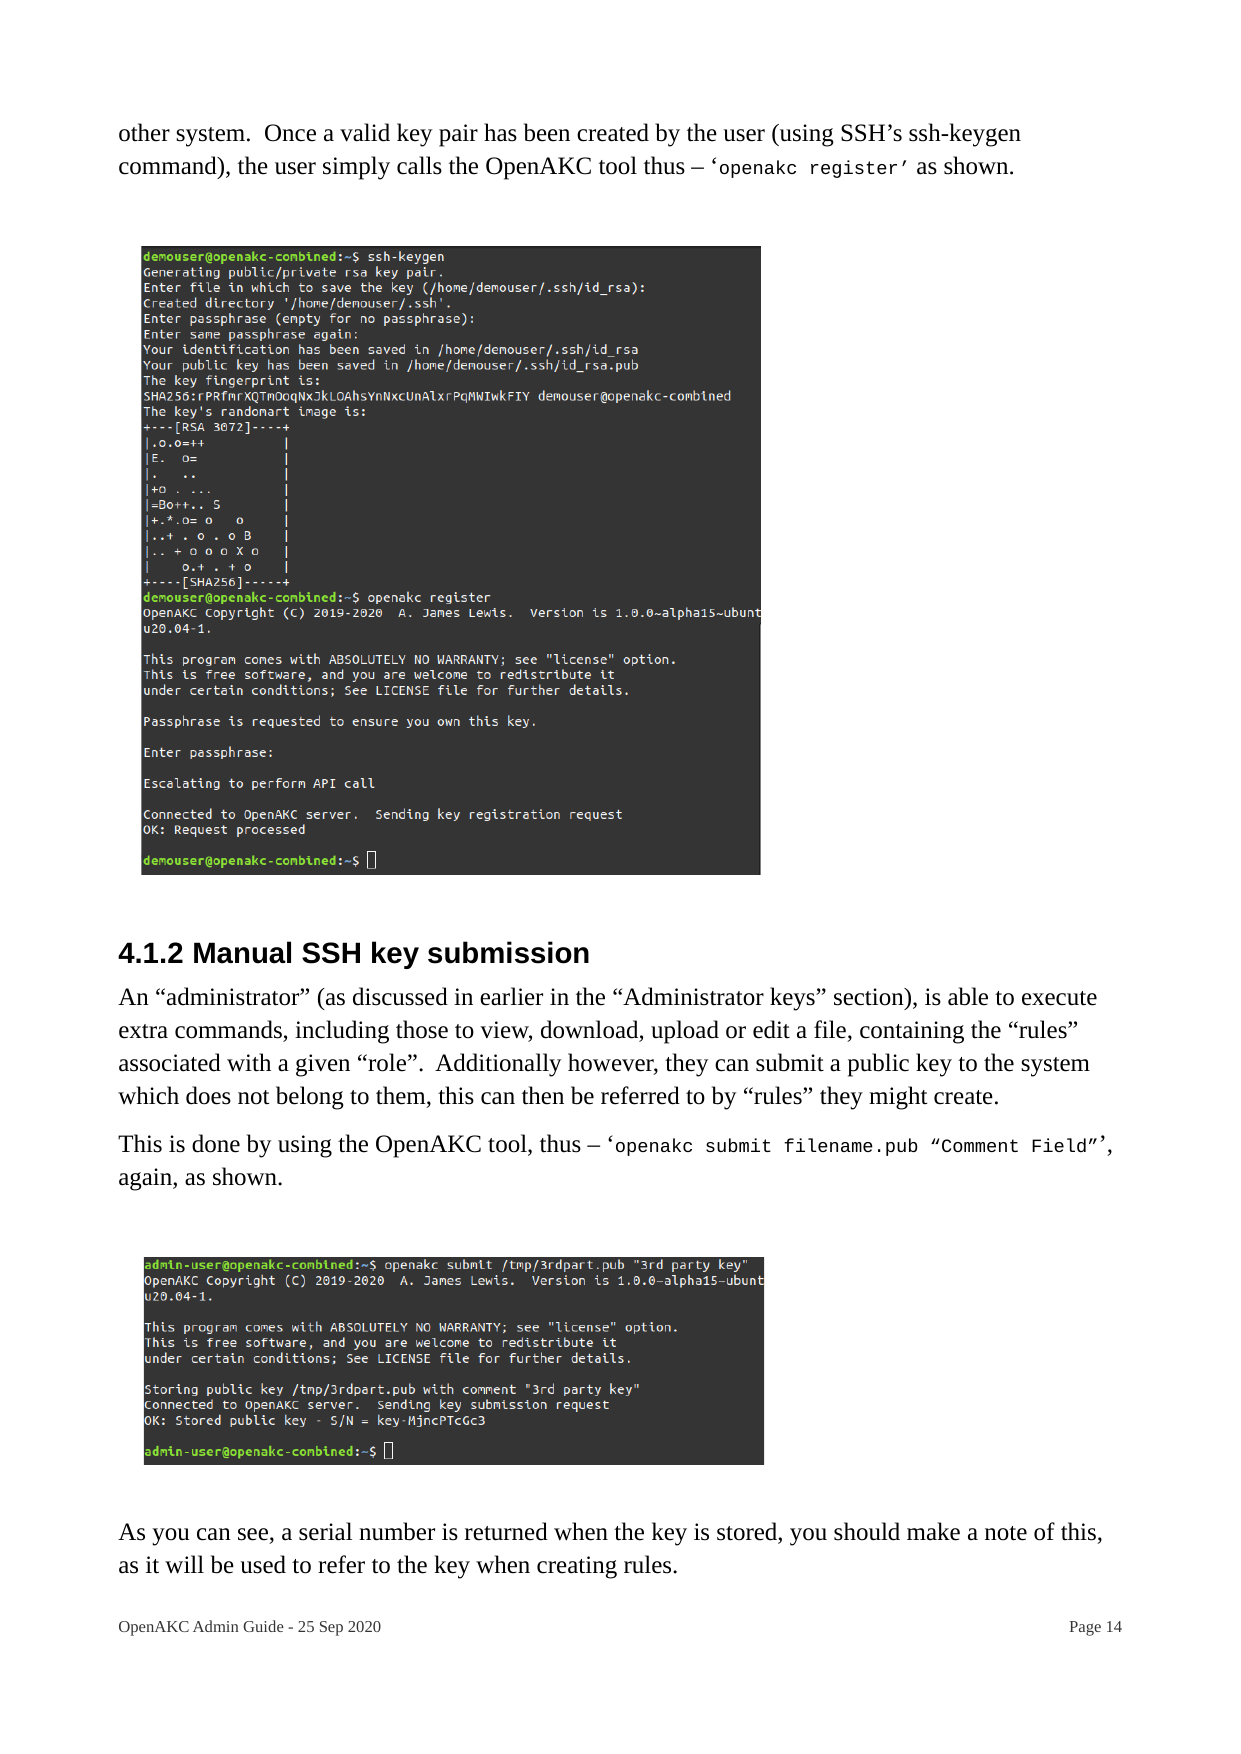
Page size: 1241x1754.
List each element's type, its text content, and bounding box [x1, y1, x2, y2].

text other system. Once a valid key pair has been created by the user (using SSH’s ssh-keygen command), the user simply calls the OpenAKC tool thus – ‘openakc register’ as shown. [118, 118, 1122, 180]
text As you can see, a serial number is returned when the key is stored, you should make a note of this, as it will be used to refer to the key when creating rules. [118, 1517, 1122, 1579]
picture [141, 246, 761, 875]
text This is done by using the OpenAKC tool, thus – ‘openakc submit filename.pub “Comment Field”’, again, as shown. [118, 1129, 1122, 1191]
subtitle 4.1.2 Manual SSH key submission [118, 936, 1122, 969]
picture [143, 1257, 765, 1465]
text An “administrator” (as discussed in earlier in the “Administrator keys” section), is able to execute extra commands, including those to view, download, upload or edit a file, containing the “rules” associated with a given “role”. Additionally however, they can submit a public key to the system which does not belong to them, this can then be referred to by “rules” they might create. [118, 982, 1122, 1110]
